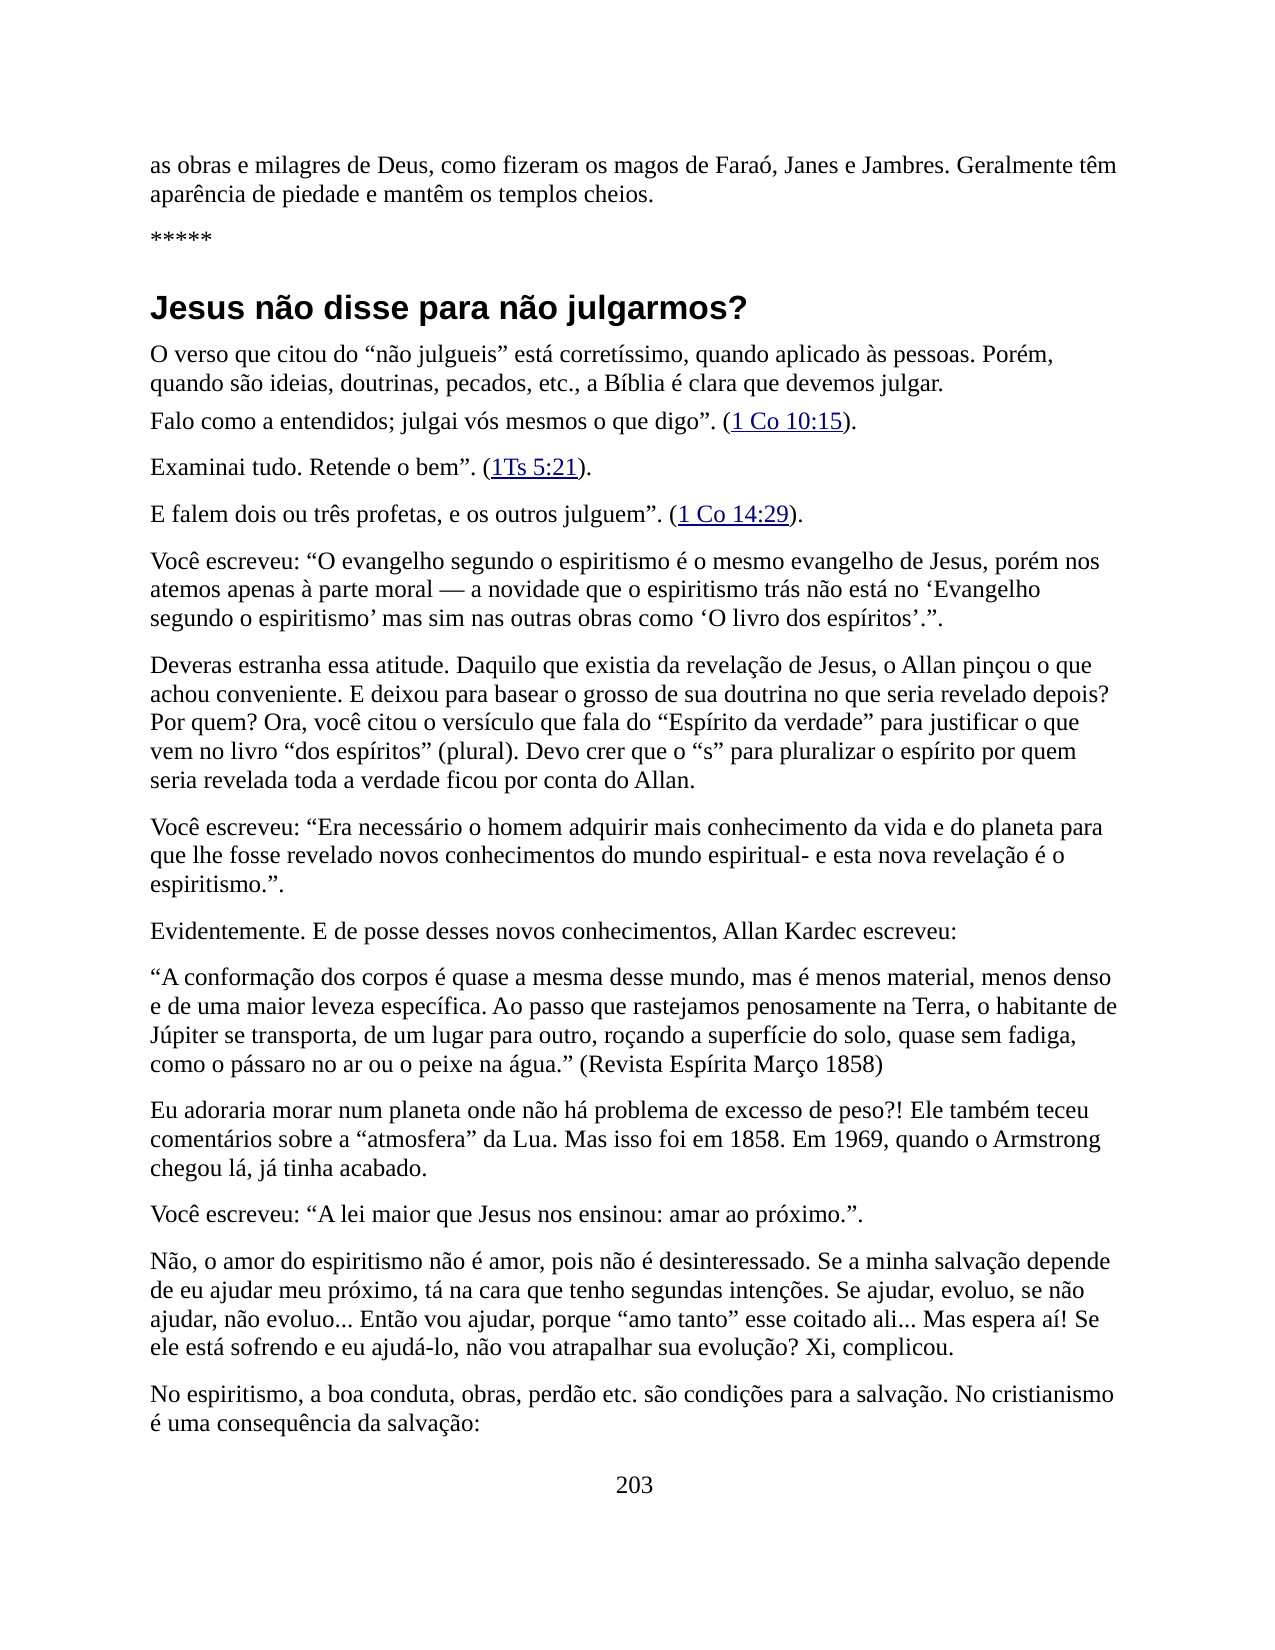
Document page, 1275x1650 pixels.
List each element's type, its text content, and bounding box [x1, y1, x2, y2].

text No espiritismo, a boa conduta, obras, perdão etc. são condições para a salvação. No cristianismo é uma consequência da salvação: [150, 1379, 1125, 1437]
text Examinai tudo. Retende o bem”. (1Ts 5:21). [150, 452, 1125, 481]
text Evidentemente. E de posse desses novos conhecimentos, Allan Kardec escreveu: [150, 916, 1125, 944]
text Falo como a entendidos; julgai vós mesmos o que digo”. (1 Co 10:15). [150, 406, 1125, 434]
text O verso que citou do “não julgueis” está corretíssimo, quando aplicado às pessoas. Porém, quando são ideias, doutrinas, pecados, etc., a Bíblia é clara que devemos julgar. [150, 339, 1125, 397]
text Não, o amor do espiritismo não é amor, pois não é desinteressado. Se a minha salvação depende de eu ajudar meu próximo, tá na cara que tenho segundas intenções. Se ajudar, evoluo, se não ajudar, não evoluo... Então vou ajudar, porque “amo tanto” esse coitado ali... Mas espera aí! Se ele está sofrendo e eu ajudá-lo, não vou atrapalhar sua evolução? Xi, complicou. [150, 1246, 1125, 1361]
text Você escreveu: “O evangelho segundo o espiritismo é o mesmo evangelho de Jesus, porém nos atemos apenas à parte moral — a novidade que o espiritismo trás não está no ‘Evangelho segundo o espiritismo’ mas sim nas outras obras como ‘O livro dos espíritos’.”. [150, 546, 1125, 632]
text “A conformação dos corpos é quase a mesma desse mundo, mas é menos material, menos denso e de uma maior leveza específica. Ao passo que rastejamos penosamente na Terra, o habitante de Júpiter se transporta, de um lugar para outro, roçando a superfície do solo, quase sem fadiga, como o pássaro no ar ou o peixe na água.” (Revista Espírita Março 1858) [150, 962, 1125, 1077]
text ***** [150, 225, 1125, 254]
text Você escreveu: “A lei maior que Jesus nos ensinou: amar ao próximo.”. [150, 1199, 1125, 1228]
text E falem dois ou três profetas, e os outros julguem”. (1 Co 14:29). [150, 499, 1125, 528]
text Você escreveu: “Era necessário o homem adquirir mais conhecimento da vida e do planeta para que lhe fosse revelado novos conhecimentos do mundo espiritual- e esta nova revelação é o espiritismo.”. [150, 812, 1125, 898]
text Eu adoraria morar num planeta onde não há problema de excesso de peso?! Ele também teceu comentários sobre a “atmosfera” da Lua. Mas isso foi em 1858. Em 1969, quando o Armstrong chegou lá, já tinha acabado. [150, 1095, 1125, 1182]
text Deveras estranha essa atitude. Daquilo que existia da revelação de Jesus, o Allan pinçou o que achou conveniente. E deixou para basear o grosso de sua doutrina no que seria revelado depois? Por quem? Ora, você citou o versículo que fala do “Espírito da verdade” para justificar o que vem no livro “dos espíritos” (plural). Devo crer que o “s” para pluralizar o espírito por quem seria revelada toda a verdade ficou por conta do Allan. [150, 650, 1125, 794]
text as obras e milagres de Deus, como fizeram os magos de Faraó, Janes e Jambres. Geralmente têm aparência de piedade e mantêm os templos cheios. [150, 150, 1125, 207]
subtitle Jesus não disse para não julgarmos? [150, 288, 1125, 327]
